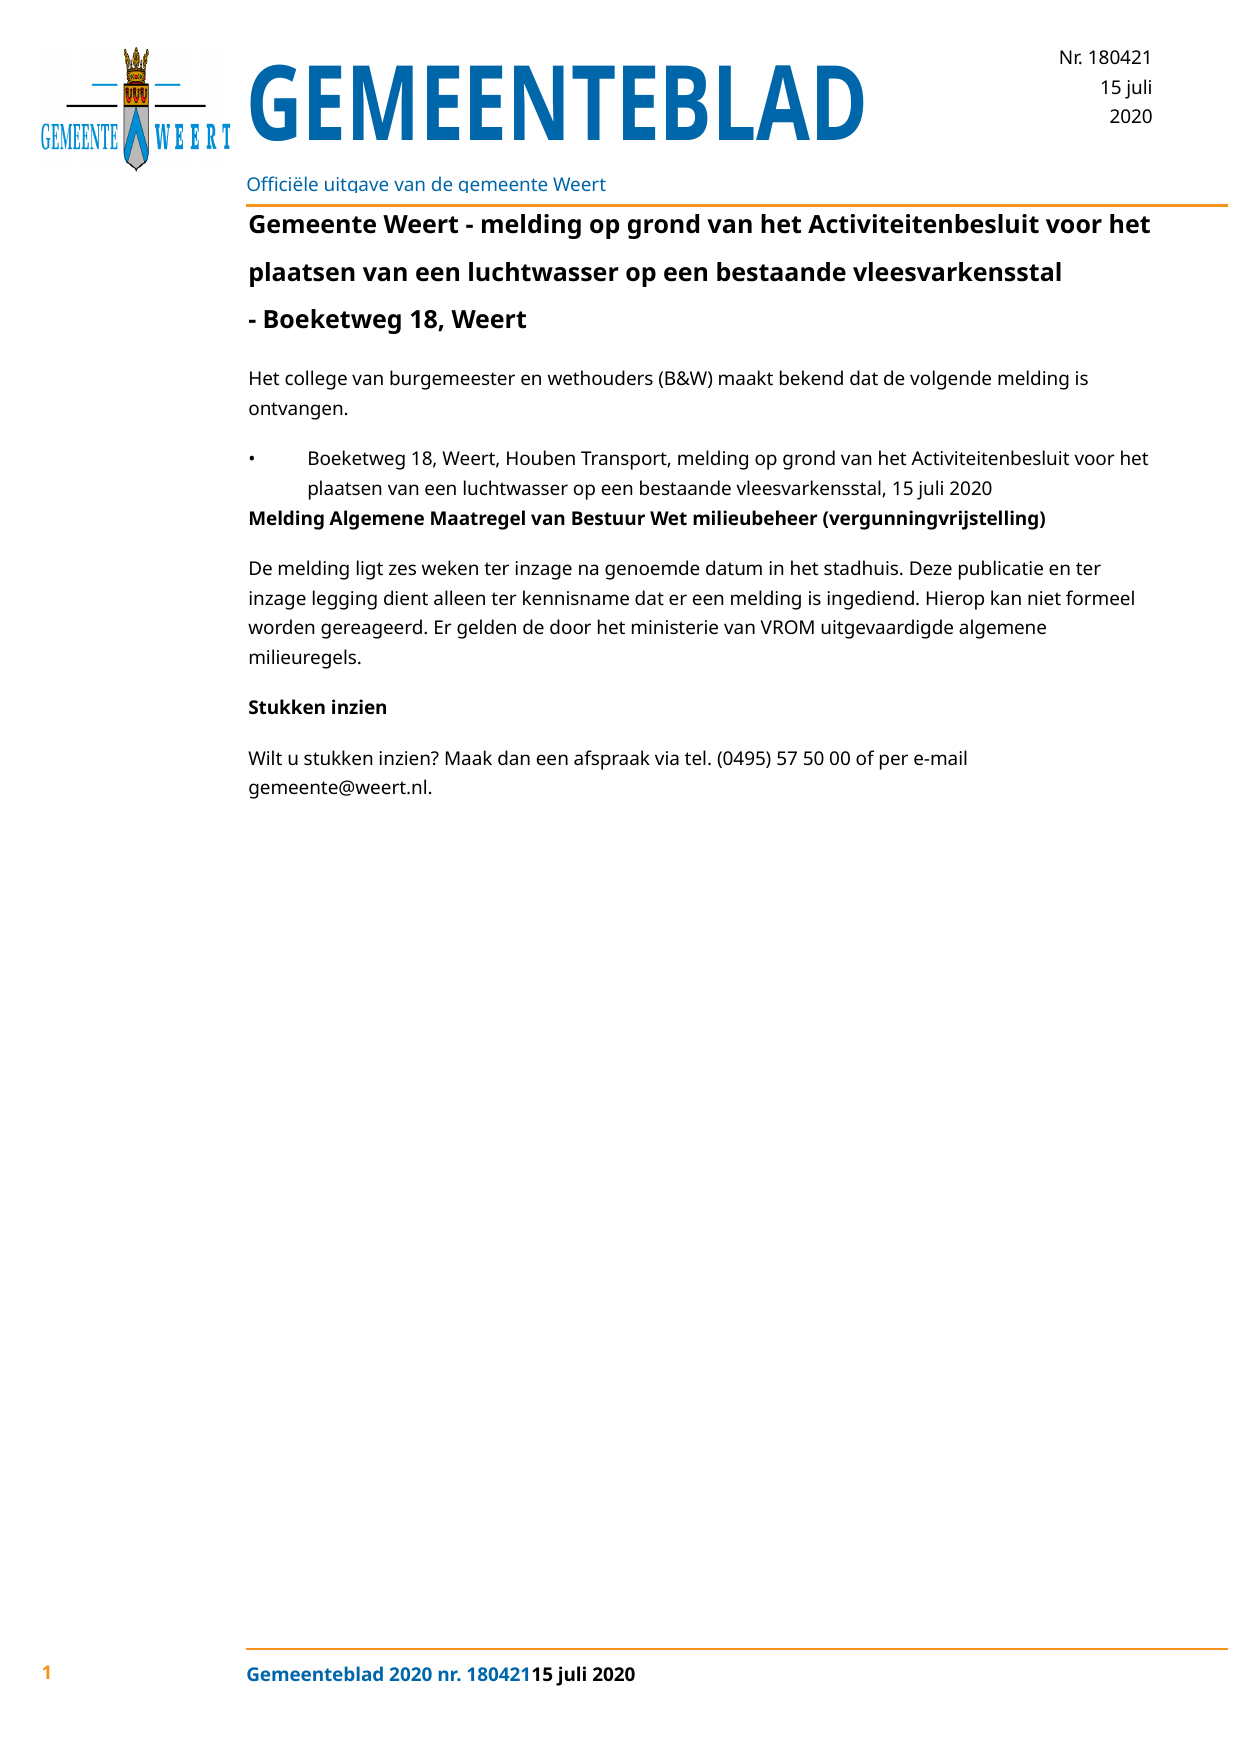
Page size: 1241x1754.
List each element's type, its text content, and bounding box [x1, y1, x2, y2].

text Wilt u stukken inzien? Maak dan een afspraak via tel. (0495) 57 50 00 of per e-mail gemeente@weert.nl. [248, 745, 1152, 800]
text Stukken inzien [248, 694, 1152, 720]
text Melding Algemene Maatregel van Bestuur Wet milieubeheer (vergunningvrijstelling) [248, 505, 1152, 530]
picture [41, 47, 231, 172]
text Gemeente Weert - melding op grond van het Activiteitenbesluit voor het plaatsen van een luchtwasser op een bestaande vleesvarkensstal - Boeketweg 18, Weert [248, 207, 1152, 336]
text Het college van burgemeester en wethouders (B&W) maakt bekend dat de volgende melding is ontvangen. [248, 366, 1152, 421]
list Boeketweg 18, Weert, Houben Transport, melding op grond van het Activiteitenbesluit voor het plaatsen van een luchtwasser op een bestaande vleesvarkensstal, 15 juli 2020 [248, 446, 1152, 501]
text De melding ligt zes weken ter inzage na genoemde datum in het stadhuis. Deze publicatie en ter inzage legging dient alleen ter kennisname dat er een melding is ingediend. Hierop kan niet formeel worden gereageerd. Er gelden de door het ministerie van VROM uitgevaardigde algemene milieuregels. [248, 555, 1152, 669]
